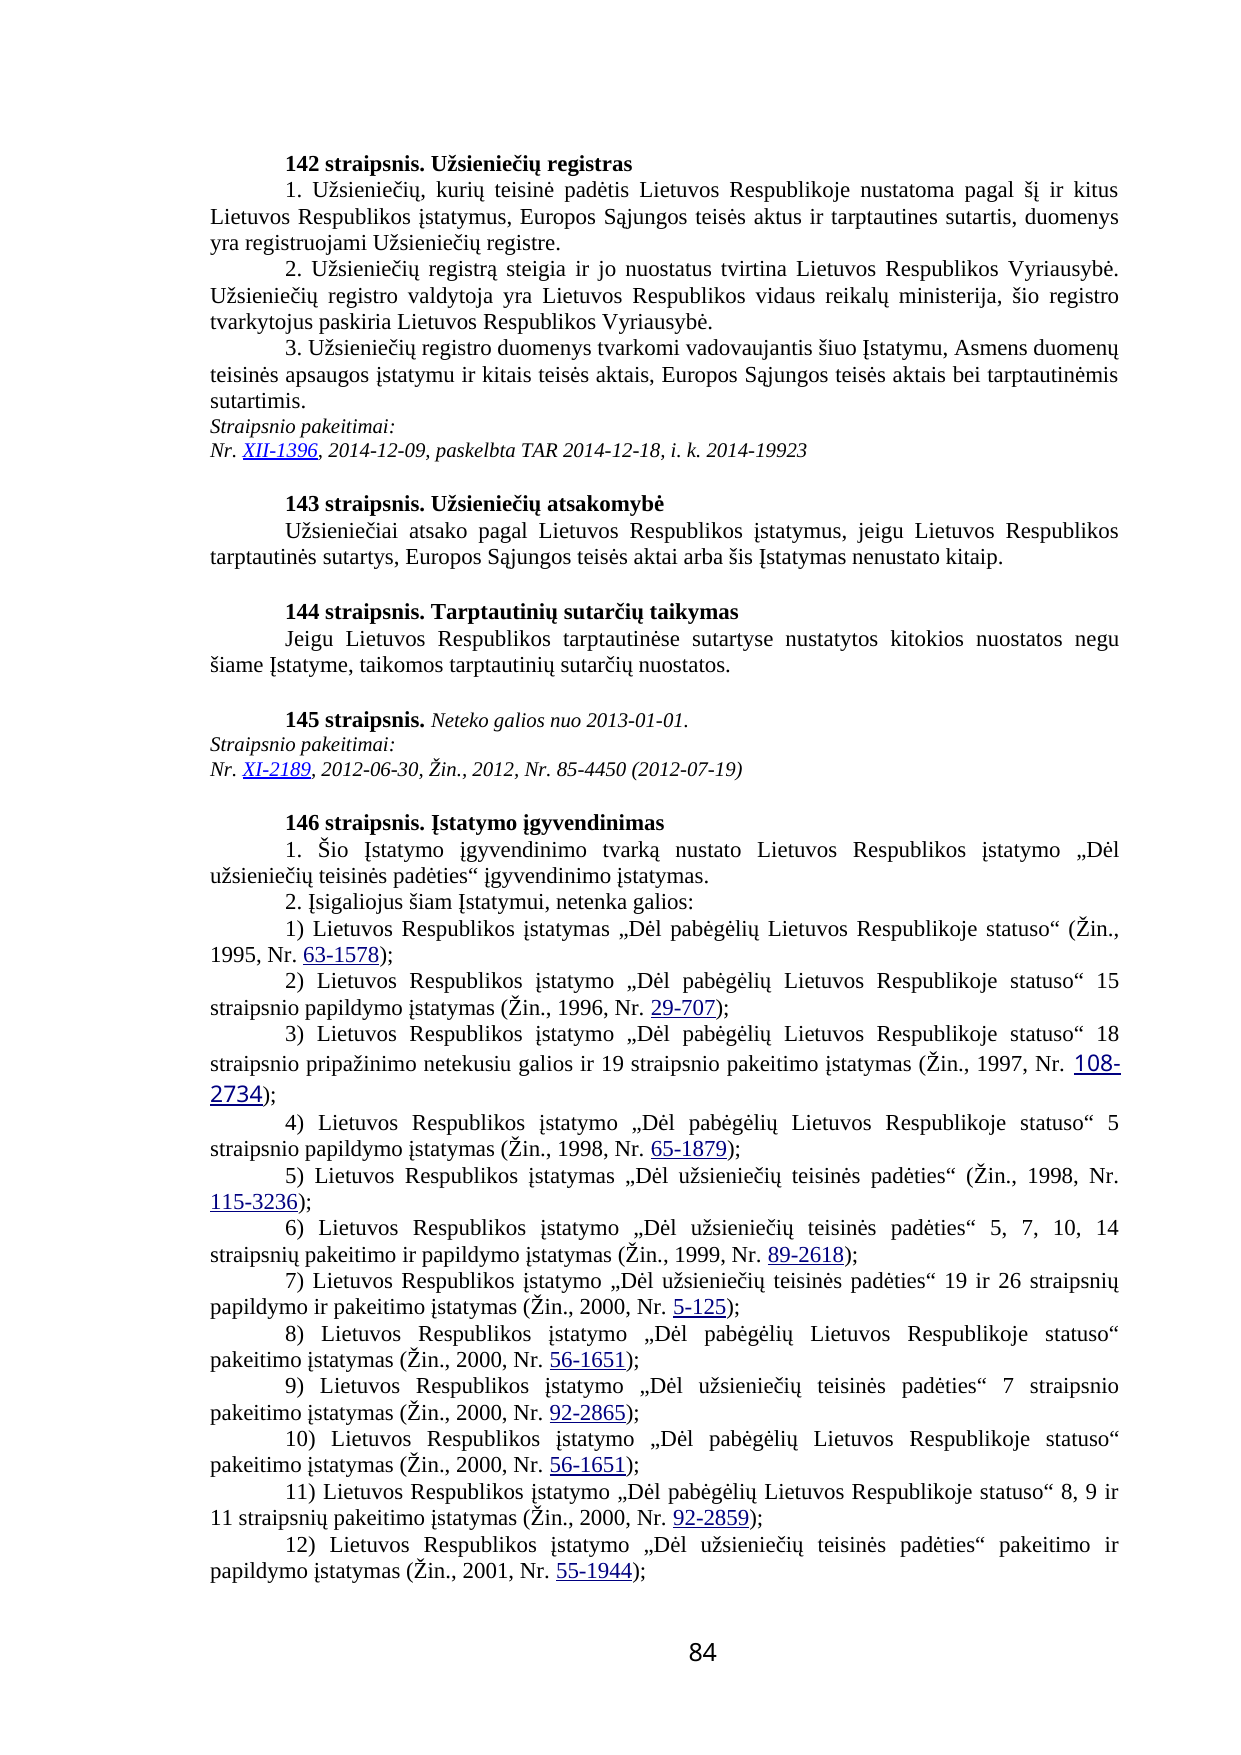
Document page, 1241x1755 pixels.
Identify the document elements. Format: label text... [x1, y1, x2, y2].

text 2) Lietuvos Respublikos įstatymo „Dėl pabėgėlių Lietuvos Respublikoje statuso“ 15 straipsnio papildymo įstatymas (Žin., 1996, Nr. 29-707); [210, 967, 1120, 1020]
text 11) Lietuvos Respublikos įstatymo „Dėl pabėgėlių Lietuvos Respublikoje statuso“ 8, 9 ir 11 straipsnių pakeitimo įstatymas (Žin., 2000, Nr. 92-2859); [210, 1478, 1120, 1531]
subtitle 142 straipsnis. Užsieniečių registras [210, 150, 1120, 176]
text 10) Lietuvos Respublikos įstatymo „Dėl pabėgėlių Lietuvos Respublikoje statuso“ pakeitimo įstatymas (Žin., 2000, Nr. 56-1651); [210, 1425, 1120, 1478]
text 1) Lietuvos Respublikos įstatymas „Dėl pabėgėlių Lietuvos Respublikoje statuso“ (Žin., 1995, Nr. 63-1578); [210, 915, 1120, 967]
text 12) Lietuvos Respublikos įstatymo „Dėl užsieniečių teisinės padėties“ pakeitimo ir papildymo įstatymas (Žin., 2001, Nr. 55-1944); [210, 1531, 1120, 1583]
text Nr. XII-1396, 2014-12-09, paskelbta TAR 2014-12-18, i. k. 2014-19923 [210, 438, 1120, 462]
text 7) Lietuvos Respublikos įstatymo „Dėl užsieniečių teisinės padėties“ 19 ir 26 straipsnių papildymo ir pakeitimo įstatymas (Žin., 2000, Nr. 5-125); [210, 1267, 1120, 1320]
text Užsieniečiai atsako pagal Lietuvos Respublikos įstatymus, jeigu Lietuvos Respublikos tarptautinės sutartys, Europos Sąjungos teisės aktai arba šis Įstatymas nenustato kitaip. [210, 517, 1120, 569]
text 3) Lietuvos Respublikos įstatymo „Dėl pabėgėlių Lietuvos Respublikoje statuso“ 18 straipsnio pripažinimo netekusiu galios ir 19 straipsnio pakeitimo įstatymas (Žin., 1997, Nr. 108-2734); [210, 1020, 1120, 1109]
text 1. Šio Įstatymo įgyvendinimo tvarką nustato Lietuvos Respublikos įstatymo „Dėl užsieniečių teisinės padėties“ įgyvendinimo įstatymas. [210, 836, 1120, 888]
text 3. Užsieniečių registro duomenys tvarkomi vadovaujantis šiuo Įstatymu, Asmens duomenų teisinės apsaugos įstatymu ir kitais teisės aktais, Europos Sąjungos teisės aktais bei tarptautinėmis sutartimis. [210, 334, 1120, 413]
text 146 straipsnis. Įstatymo įgyvendinimas [210, 809, 1120, 836]
text 4) Lietuvos Respublikos įstatymo „Dėl pabėgėlių Lietuvos Respublikoje statuso“ 5 straipsnio papildymo įstatymas (Žin., 1998, Nr. 65-1879); [210, 1109, 1120, 1162]
text 145 straipsnis. Neteko galios nuo 2013-01-01. [210, 706, 1120, 732]
text 9) Lietuvos Respublikos įstatymo „Dėl užsieniečių teisinės padėties“ 7 straipsnio pakeitimo įstatymas (Žin., 2000, Nr. 92-2865); [210, 1372, 1120, 1425]
text Straipsnio pakeitimai: [210, 413, 1120, 438]
text 144 straipsnis. Tarptautinių sutarčių taikymas [210, 598, 1120, 624]
text 6) Lietuvos Respublikos įstatymo „Dėl užsieniečių teisinės padėties“ 5, 7, 10, 14 straipsnių pakeitimo ir papildymo įstatymas (Žin., 1999, Nr. 89-2618); [210, 1214, 1120, 1267]
text Nr. XI-2189, 2012-06-30, Žin., 2012, Nr. 85-4450 (2012-07-19) [210, 756, 1120, 781]
text Straipsnio pakeitimai: [210, 732, 1120, 756]
text 2. Užsieniečių registrą steigia ir jo nuostatus tvirtina Lietuvos Respublikos Vyriausybė. Užsieniečių registro valdytoja yra Lietuvos Respublikos vidaus reikalų ministerija, šio registro tvarkytojus paskiria Lietuvos Respublikos Vyriausybė. [210, 255, 1120, 334]
text 8) Lietuvos Respublikos įstatymo „Dėl pabėgėlių Lietuvos Respublikoje statuso“ pakeitimo įstatymas (Žin., 2000, Nr. 56-1651); [210, 1320, 1120, 1372]
text 1. Užsieniečių, kurių teisinė padėtis Lietuvos Respublikoje nustatoma pagal šį ir kitus Lietuvos Respublikos įstatymus, Europos Sąjungos teisės aktus ir tarptautines sutartis, duomenys yra registruojami Užsieniečių registre. [210, 176, 1120, 255]
text Jeigu Lietuvos Respublikos tarptautinėse sutartyse nustatytos kitokios nuostatos negu šiame Įstatyme, taikomos tarptautinių sutarčių nuostatos. [210, 624, 1120, 677]
text 2. Įsigaliojus šiam Įstatymui, netenka galios: [210, 888, 1120, 915]
text 5) Lietuvos Respublikos įstatymas „Dėl užsieniečių teisinės padėties“ (Žin., 1998, Nr. 115-3236); [210, 1162, 1120, 1214]
subtitle 143 straipsnis. Užsieniečių atsakomybė [210, 490, 1120, 517]
